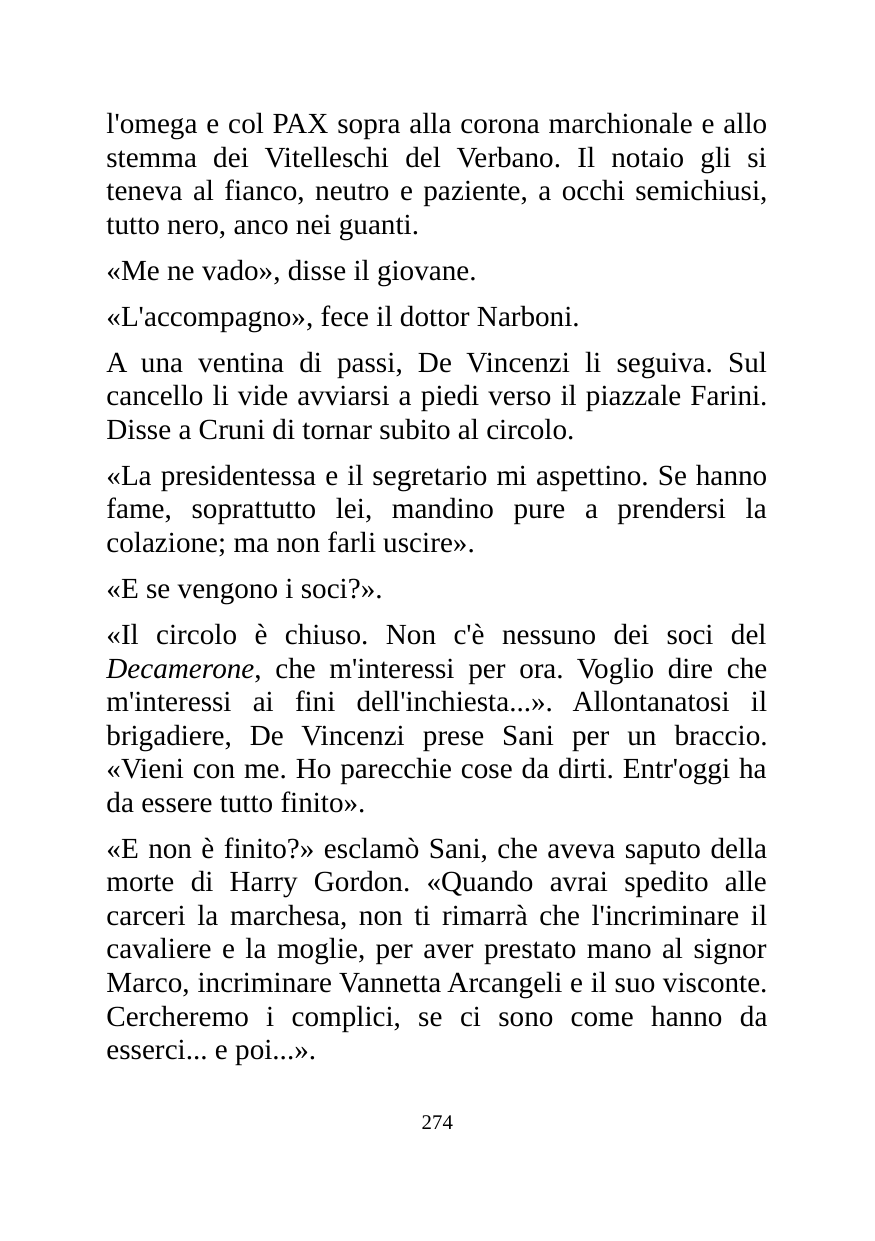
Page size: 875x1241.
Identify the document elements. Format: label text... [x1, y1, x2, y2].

text l'omega e col PAX sopra alla corona marchionale e allo stemma dei Vitelleschi del Verbano. Il notaio gli si teneva al fianco, neutro e paziente, a occhi semichiusi, tutto nero, anco nei guanti. [106, 106, 768, 240]
text «Me ne vado», disse il giovane. [106, 253, 768, 286]
text «E se vengono i soci?». [106, 571, 768, 605]
text «E non è finito?» esclamò Sani, che aveva saputo della morte di Harry Gordon. «Quando avrai spedito alle carceri la marchesa, non ti rimarrà che l'incriminare il cavaliere e la moglie, per aver prestato mano al signor Marco, incriminare Vannetta Arcangeli e il suo visconte. Cercheremo i complici, se ci sono come hanno da esserci... e poi...». [106, 831, 768, 1066]
text «L'accompagno», fece il dottor Narboni. [106, 299, 768, 332]
text «La presidentessa e il segretario mi aspettino. Se hanno fame, soprattutto lei, mandino pure a prendersi la colazione; ma non farli uscire». [106, 458, 768, 559]
text «Il circolo è chiuso. Non c'è nessuno dei soci del Decamerone, che m'interessi per ora. Voglio dire che m'interessi ai fini dell'inchiesta...». Allontanatosi il brigadiere, De Vincenzi prese Sani per un braccio. «Vieni con me. Ho parecchie cose da dirti. Entr'oggi ha da essere tutto finito». [106, 617, 768, 818]
text A una ventina di passi, De Vincenzi li seguiva. Sul cancello li vide avviarsi a piedi verso il piazzale Farini. Disse a Cruni di tornar subito al circolo. [106, 345, 768, 446]
